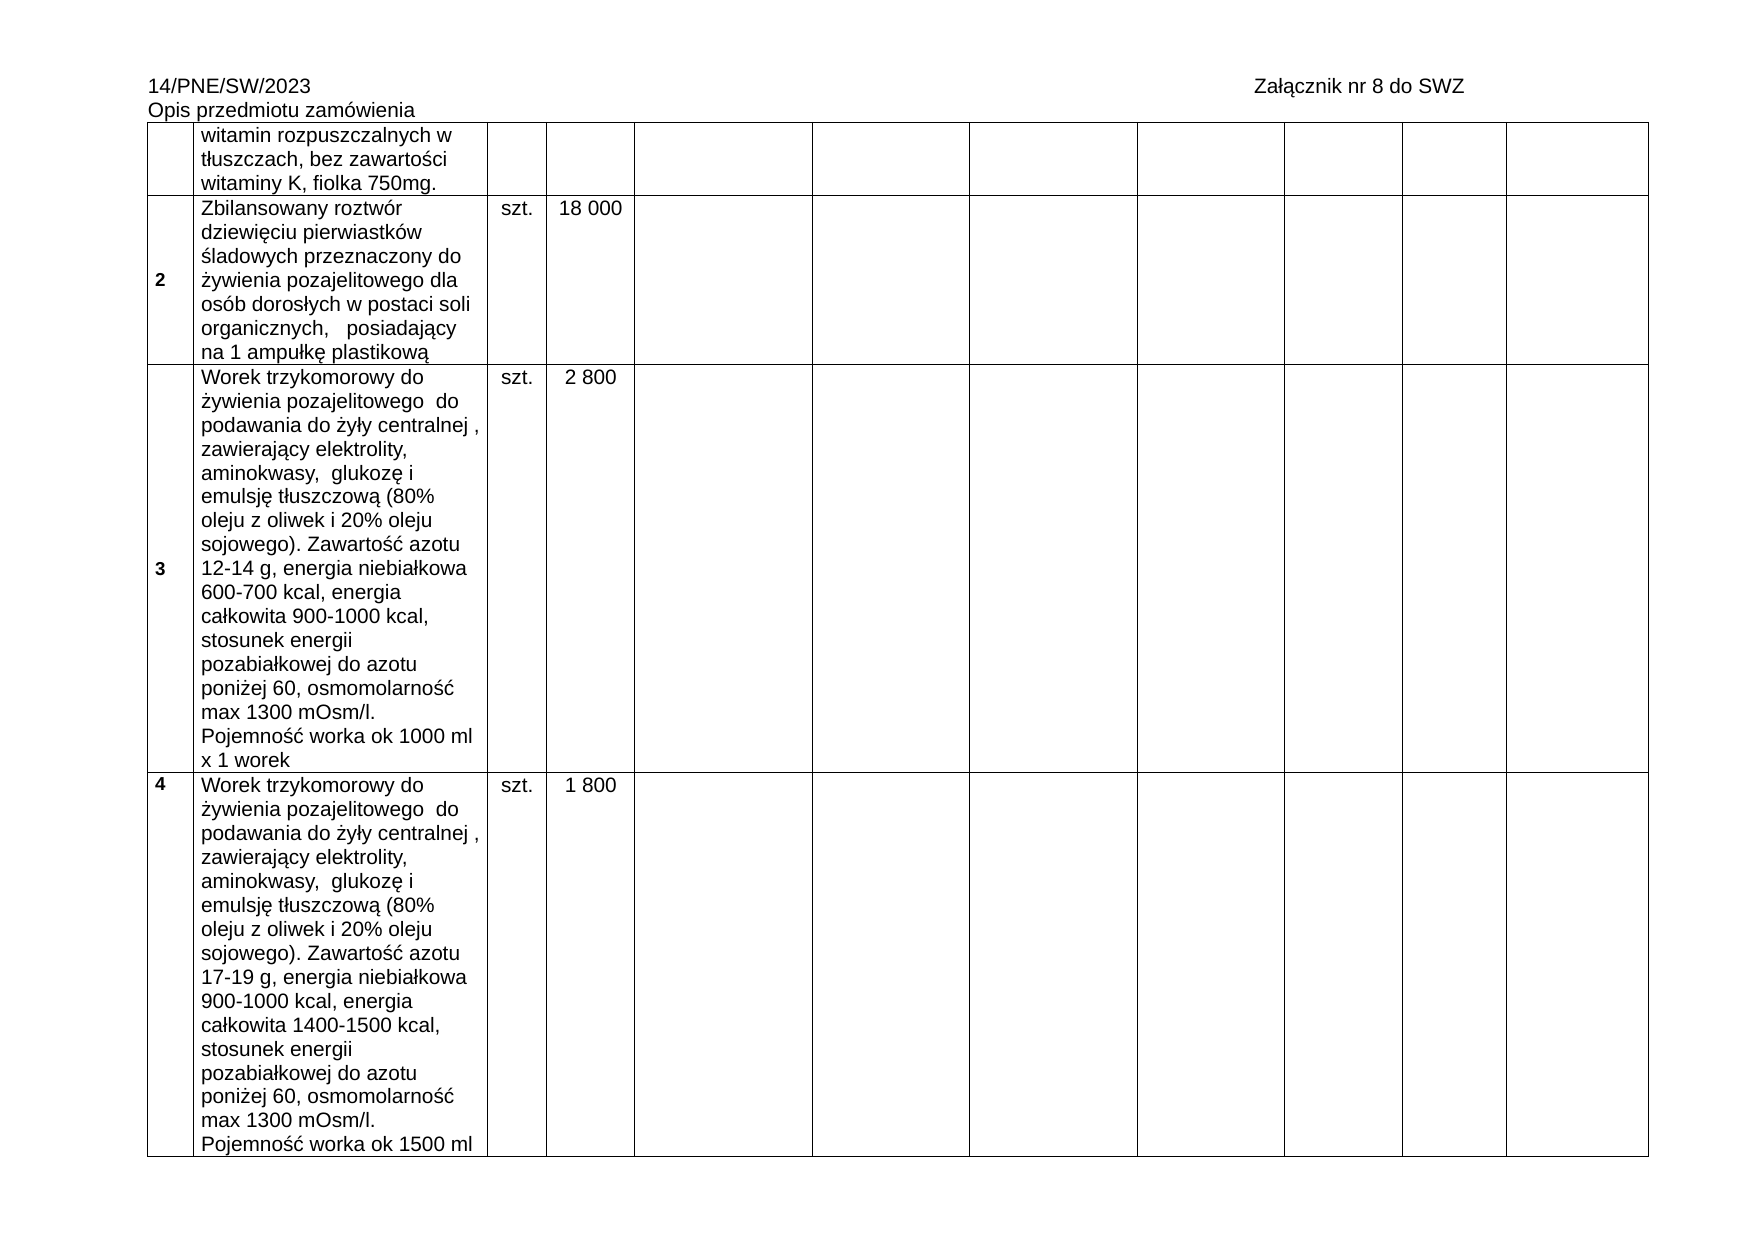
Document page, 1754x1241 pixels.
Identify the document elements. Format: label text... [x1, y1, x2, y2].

table_cell [1138, 123, 1284, 195]
table_cell Worek trzykomorowy do żywienia pozajelitowego do podawania do żyły centralnej , zawierający elektrolity, aminokwasy, glukozę i emulsję tłuszczową (80% oleju z oliwek i 20% oleju sojowego). Zawartość azotu 12-14 g, energia niebiałkowa 600-700 kcal, energia całkowita 900-1000 kcal, stosunek energii pozabiałkowej do azotu poniżej 60, osmomolarność max 1300 mOsm/l. Pojemność worka ok 1000 ml x 1 worek [194, 365, 487, 772]
table_cell [635, 773, 812, 1156]
table_cell szt. [488, 365, 546, 772]
table_cell [970, 123, 1137, 195]
table_cell [1507, 196, 1648, 363]
table_cell 1 800 [547, 773, 634, 1156]
table_cell [813, 365, 969, 772]
table_cell 4 [148, 773, 193, 1156]
table_cell [1285, 123, 1402, 195]
table_cell [1285, 773, 1402, 1156]
table_cell [970, 365, 1137, 772]
table_cell [1507, 773, 1648, 1156]
table_cell [1507, 365, 1648, 772]
table_cell [1403, 365, 1506, 772]
table_cell [488, 123, 546, 195]
table_cell [970, 773, 1137, 1156]
table_cell Zbilansowany roztwór dziewięciu pierwiastków śladowych przeznaczony do żywienia pozajelitowego dla osób dorosłych w postaci soli organicznych, posiadający na 1 ampułkę plastikową [194, 196, 487, 363]
table_cell [1285, 196, 1402, 363]
table_cell [148, 123, 193, 195]
table_cell szt. [488, 773, 546, 1156]
table_cell szt. [488, 196, 546, 363]
table_cell [1403, 123, 1506, 195]
table_cell [635, 365, 812, 772]
table_cell [547, 123, 634, 195]
table_cell [1138, 365, 1284, 772]
table_cell [1138, 773, 1284, 1156]
table_cell witamin rozpuszczalnych w tłuszczach, bez zawartości witaminy K, fiolka 750mg. [194, 123, 487, 195]
table_cell [1138, 196, 1284, 363]
table_cell [813, 123, 969, 195]
table_cell [1403, 773, 1506, 1156]
table_cell [1285, 365, 1402, 772]
table_cell Worek trzykomorowy do żywienia pozajelitowego do podawania do żyły centralnej , zawierający elektrolity, aminokwasy, glukozę i emulsję tłuszczową (80% oleju z oliwek i 20% oleju sojowego). Zawartość azotu 17-19 g, energia niebiałkowa 900-1000 kcal, energia całkowita 1400-1500 kcal, stosunek energii pozabiałkowej do azotu poniżej 60, osmomolarność max 1300 mOsm/l. Pojemność worka ok 1500 ml [194, 773, 487, 1156]
table_cell 2 800 [547, 365, 634, 772]
table_cell [813, 196, 969, 363]
table_cell 18 000 [547, 196, 634, 363]
table_cell [970, 196, 1137, 363]
table_cell 3 [148, 365, 193, 772]
table_cell [635, 196, 812, 363]
table_cell [1507, 123, 1648, 195]
table_cell 2 [148, 196, 193, 363]
table_cell [635, 123, 812, 195]
table_cell [1403, 196, 1506, 363]
table_cell [813, 773, 969, 1156]
